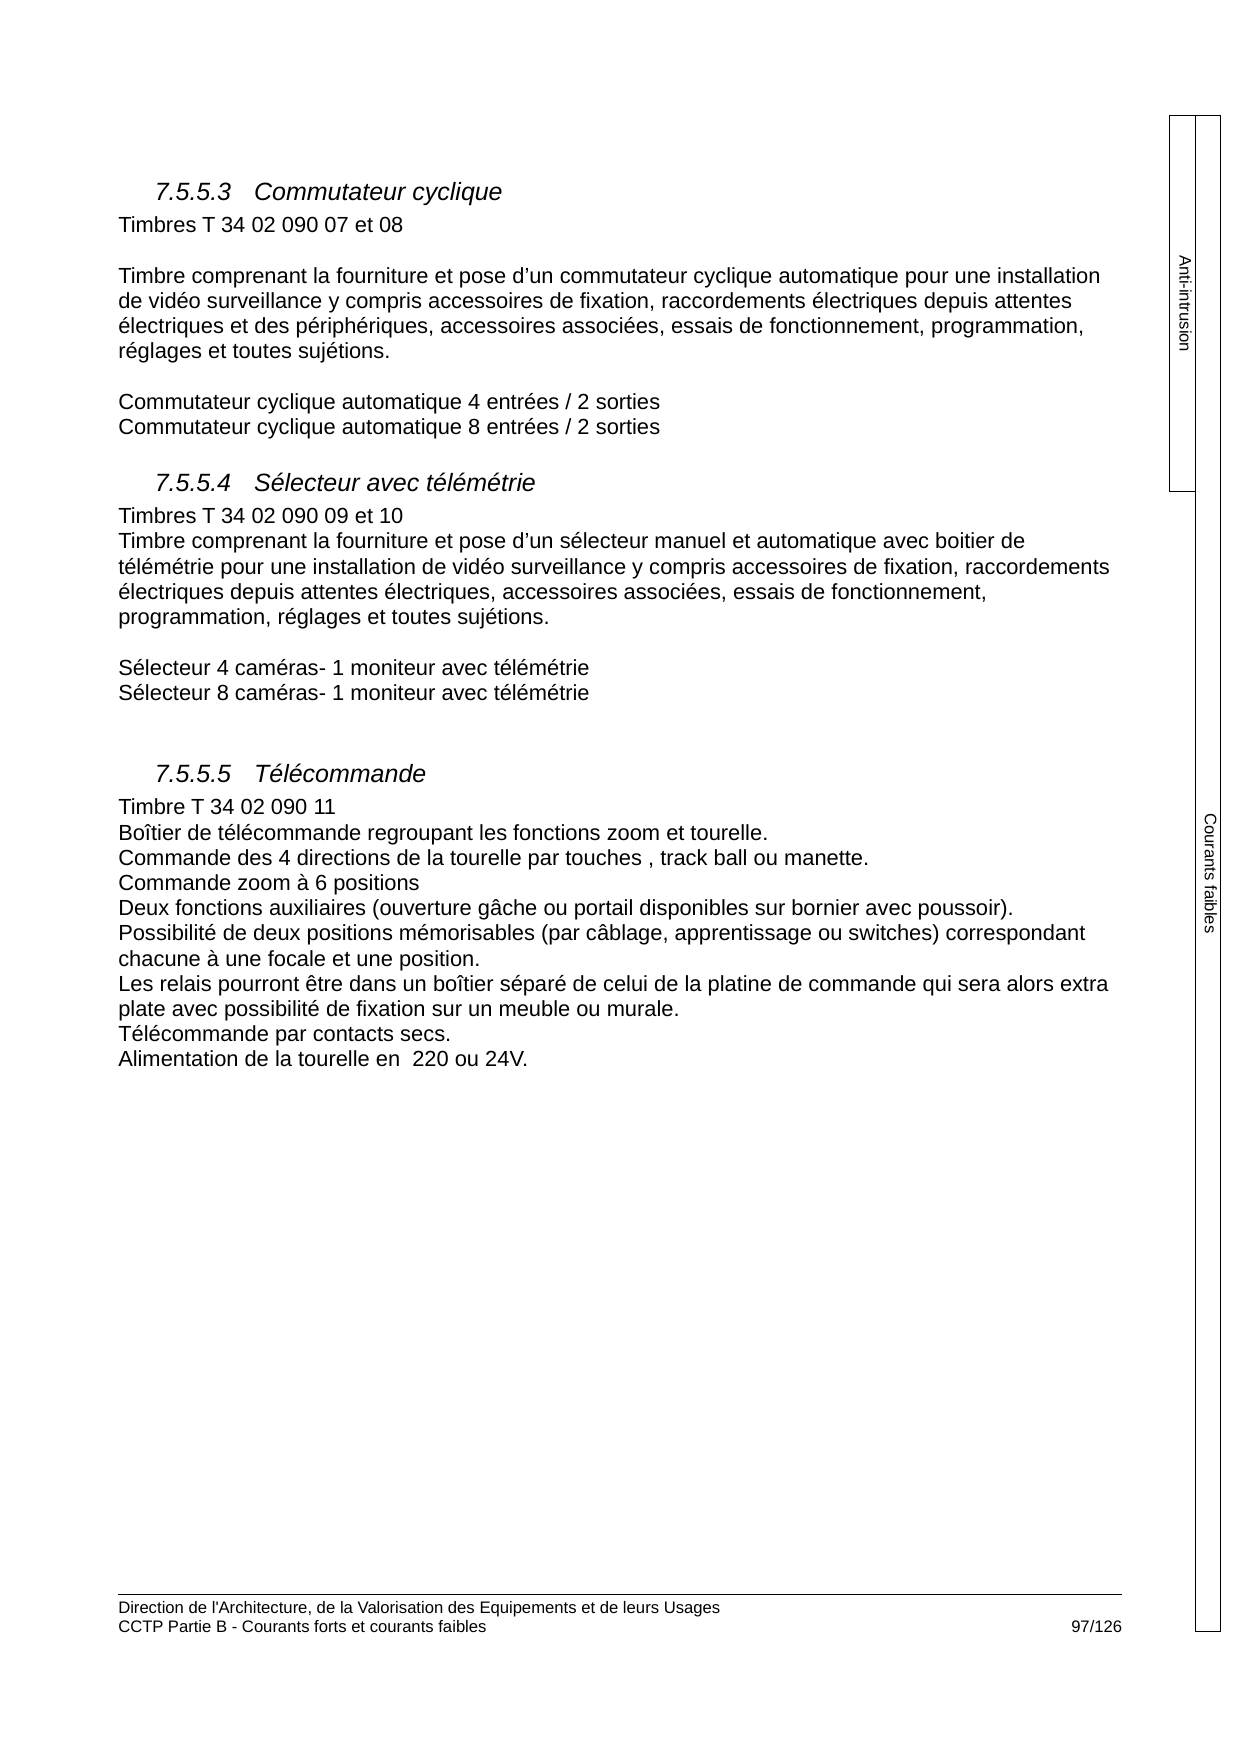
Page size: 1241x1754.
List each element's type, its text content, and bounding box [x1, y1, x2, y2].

text Les relais pourront être dans un boîtier séparé de celui de la platine de commande qui sera alors extra plate avec possibilité de fixation sur un meuble ou murale. [118, 971, 1122, 1021]
text Sélecteur 8 caméras- 1 moniteur avec télémétrie [118, 679, 1122, 705]
subtitle Télécommande [118, 759, 1122, 788]
text Deux fonctions auxiliaires (ouverture gâche ou portail disponibles sur bornier avec poussoir). [118, 895, 1122, 920]
text Commande des 4 directions de la tourelle par touches , track ball ou manette. [118, 844, 1122, 870]
text Sélecteur 4 caméras- 1 moniteur avec télémétrie [118, 654, 1122, 679]
subtitle Commutateur cyclique [118, 177, 1122, 206]
text Possibilité de deux positions mémorisables (par câblage, apprentissage ou switches) correspondant chacune à une focale et une position. [118, 920, 1122, 971]
text Boîtier de télécommande regroupant les fonctions zoom et tourelle. [118, 819, 1122, 844]
text Commande zoom à 6 positions [118, 870, 1122, 895]
text Télécommande par contacts secs. [118, 1021, 1122, 1046]
text Alimentation de la tourelle en 220 ou 24V. [118, 1046, 1122, 1071]
text Commutateur cyclique automatique 4 entrées / 2 sorties [118, 388, 1122, 414]
text Timbres T 34 02 090 07 et 08 [118, 212, 1122, 237]
text Timbre T 34 02 090 11 [118, 794, 1122, 819]
text Timbre comprenant la fourniture et pose d’un commutateur cyclique automatique pour une installation de vidéo surveillance y compris accessoires de fixation, raccordements électriques depuis attentes électriques et des périphériques, accessoires associées, essais de fonctionnement, programmation, réglages et toutes sujétions. [118, 262, 1122, 363]
text Timbres T 34 02 090 09 et 10 [118, 503, 1122, 528]
subtitle Sélecteur avec télémétrie [118, 468, 1122, 497]
text Commutateur cyclique automatique 8 entrées / 2 sorties [118, 414, 1122, 439]
text Timbre comprenant la fourniture et pose d’un sélecteur manuel et automatique avec boitier de télémétrie pour une installation de vidéo surveillance y compris accessoires de fixation, raccordements électriques depuis attentes électriques, accessoires associées, essais de fonctionnement, programmation, réglages et toutes sujétions. [118, 528, 1122, 629]
